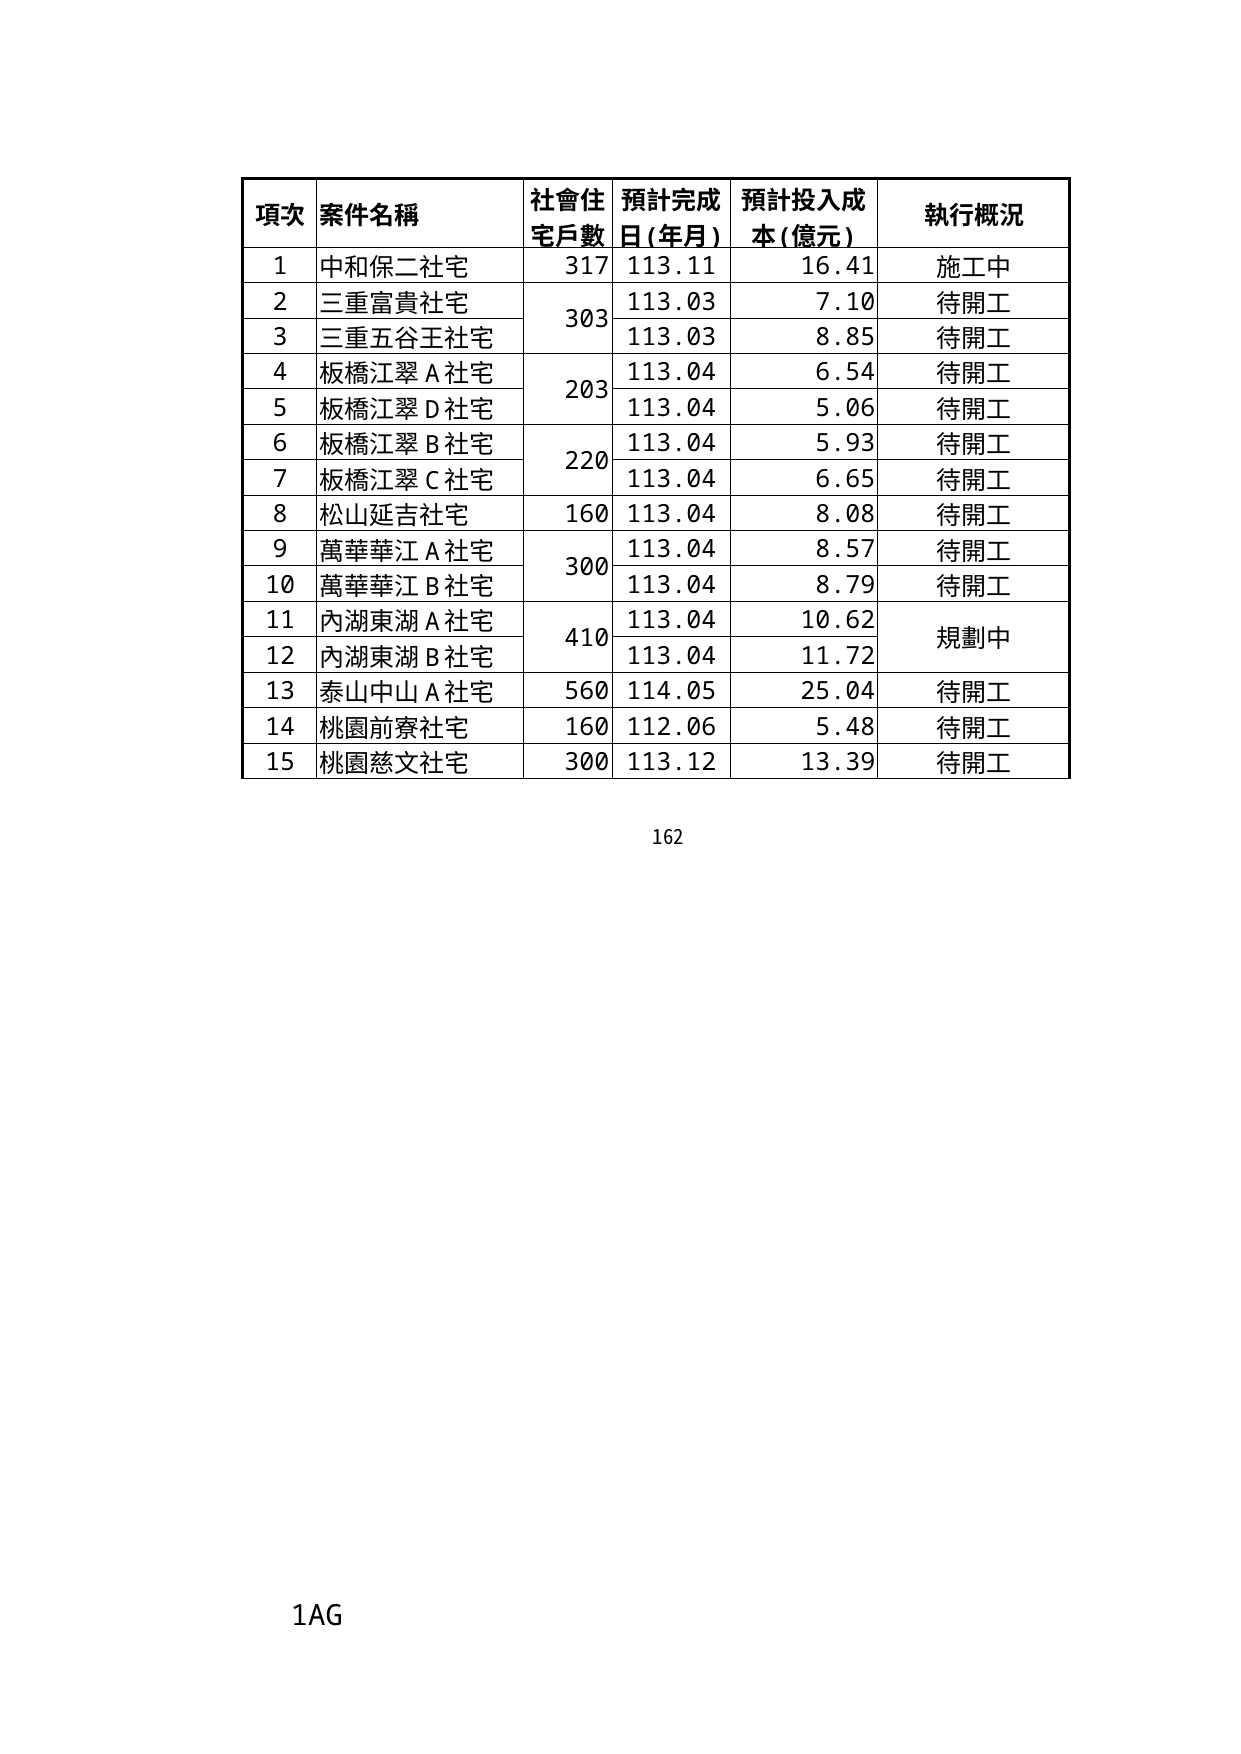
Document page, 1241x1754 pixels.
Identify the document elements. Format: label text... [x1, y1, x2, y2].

table_cell 25.04 [731, 673, 877, 707]
table_cell 112.06 [613, 708, 730, 742]
table_cell 113.04 [613, 354, 730, 388]
table_header 預計投入成本(億元) [731, 180, 877, 247]
table_cell 7 [244, 460, 316, 494]
table_cell 板橋江翠A社宅 [317, 354, 523, 388]
table_cell 板橋江翠C社宅 [317, 460, 523, 494]
table_cell 113.12 [613, 744, 730, 778]
table_cell 10 [244, 566, 316, 601]
table_cell 113.04 [613, 602, 730, 636]
table_cell 300 [524, 744, 612, 778]
table_cell 5.48 [731, 708, 877, 742]
table_cell 三重富貴社宅 [317, 283, 523, 317]
table_cell 泰山中山A社宅 [317, 673, 523, 707]
table_cell 6.54 [731, 354, 877, 388]
table_cell 113.03 [613, 319, 730, 353]
table_cell 待開工 [878, 389, 1068, 424]
table_cell 317 [524, 248, 612, 282]
table_cell 待開工 [878, 566, 1068, 601]
table_cell 8.85 [731, 319, 877, 353]
table_cell 三重五谷王社宅 [317, 319, 523, 353]
table_cell 待開工 [878, 744, 1068, 778]
table_cell 160 [524, 708, 612, 742]
table_cell 13.39 [731, 744, 877, 778]
table_cell 內湖東湖B社宅 [317, 637, 523, 672]
table_cell 桃園前寮社宅 [317, 708, 523, 742]
table_cell 7.10 [731, 283, 877, 317]
table_cell 待開工 [878, 460, 1068, 494]
table_cell 5.93 [731, 425, 877, 459]
table_cell 板橋江翠B社宅 [317, 425, 523, 459]
table_cell 203 [524, 354, 612, 424]
table_cell 板橋江翠D社宅 [317, 389, 523, 424]
table_cell 5 [244, 389, 316, 424]
table_cell 待開工 [878, 354, 1068, 388]
table_cell 16.41 [731, 248, 877, 282]
table_cell 5.06 [731, 389, 877, 424]
table_cell 規劃中 [878, 602, 1068, 672]
table_cell 8.08 [731, 496, 877, 530]
table_cell 113.04 [613, 425, 730, 459]
table_cell 410 [524, 602, 612, 672]
table_cell 113.04 [613, 566, 730, 601]
table_cell 13 [244, 673, 316, 707]
table_header 案件名稱 [317, 180, 523, 247]
table_cell 待開工 [878, 673, 1068, 707]
table_cell 內湖東湖A社宅 [317, 602, 523, 636]
table_cell 待開工 [878, 283, 1068, 317]
table_cell 113.04 [613, 389, 730, 424]
table_cell 3 [244, 319, 316, 353]
table_cell 中和保二社宅 [317, 248, 523, 282]
table_cell 8.79 [731, 566, 877, 601]
table_cell 15 [244, 744, 316, 778]
table_cell 113.03 [613, 283, 730, 317]
table_cell 8.57 [731, 531, 877, 565]
table_cell 8 [244, 496, 316, 530]
table_cell 9 [244, 531, 316, 565]
table_cell 萬華華江A社宅 [317, 531, 523, 565]
table_cell 待開工 [878, 708, 1068, 742]
table_cell 待開工 [878, 531, 1068, 565]
table_cell 12 [244, 637, 316, 672]
table_cell 113.04 [613, 637, 730, 672]
table_cell 11 [244, 602, 316, 636]
table_cell 待開工 [878, 319, 1068, 353]
table_cell 4 [244, 354, 316, 388]
table_cell 6 [244, 425, 316, 459]
table_cell 松山延吉社宅 [317, 496, 523, 530]
table_header 項次 [244, 180, 316, 247]
table_cell 6.65 [731, 460, 877, 494]
table_cell 待開工 [878, 425, 1068, 459]
table_cell 303 [524, 283, 612, 353]
table_cell 113.04 [613, 496, 730, 530]
table_cell 萬華華江B社宅 [317, 566, 523, 601]
table_cell 1 [244, 248, 316, 282]
table_cell 2 [244, 283, 316, 317]
table_cell 114.05 [613, 673, 730, 707]
table_cell 113.04 [613, 531, 730, 565]
table_cell 300 [524, 531, 612, 601]
table_cell 施工中 [878, 248, 1068, 282]
table_cell 10.62 [731, 602, 877, 636]
table_cell 220 [524, 425, 612, 494]
table_header 社會住宅戶數 戶數 [524, 180, 612, 247]
table_cell 待開工 [878, 496, 1068, 530]
table_cell 113.11 [613, 248, 730, 282]
table_header 執行概況 [878, 180, 1068, 247]
table_header 預計完成日(年月)日 (年月) [613, 180, 730, 247]
table_cell 11.72 [731, 637, 877, 672]
table_cell 14 [244, 708, 316, 742]
table_cell 160 [524, 496, 612, 530]
table_cell 桃園慈文社宅 [317, 744, 523, 778]
table_cell 560 [524, 673, 612, 707]
table_cell 113.04 [613, 460, 730, 494]
